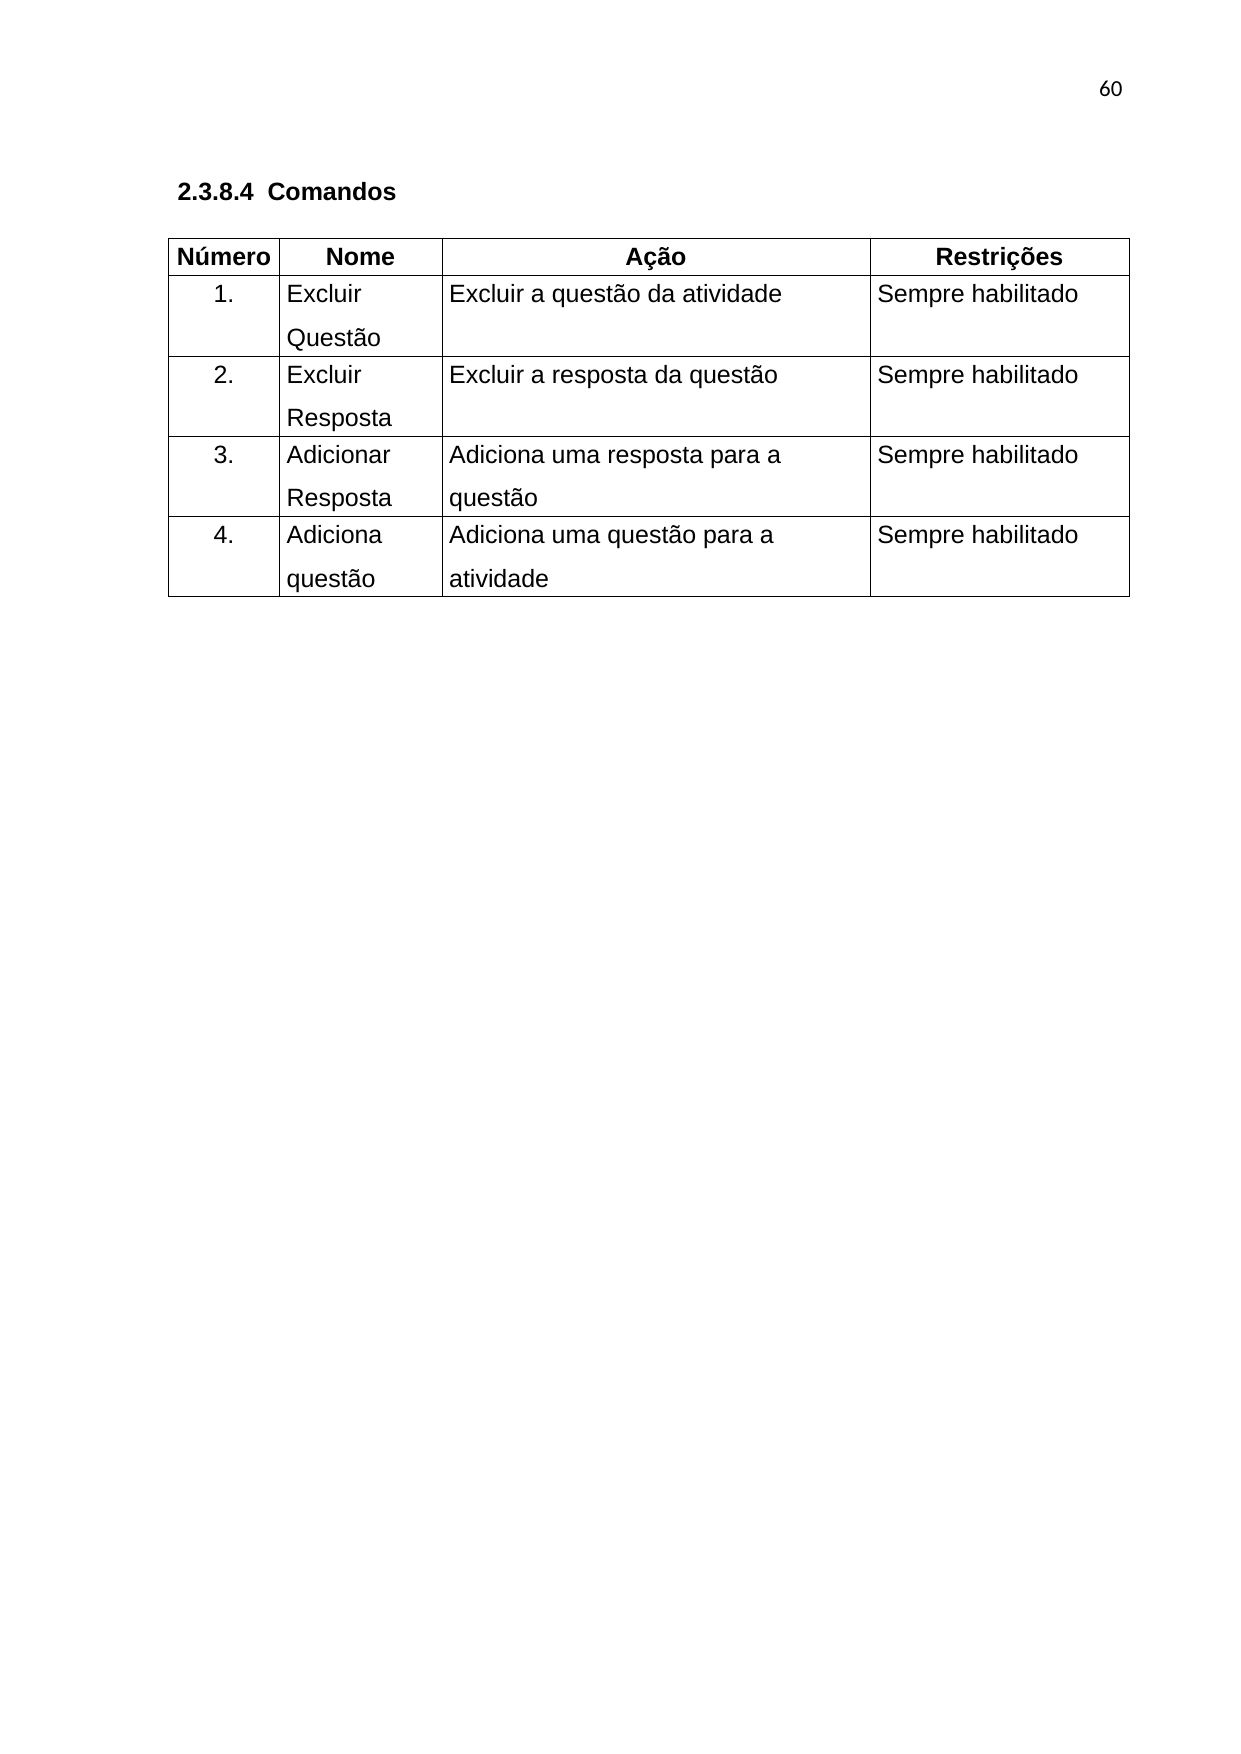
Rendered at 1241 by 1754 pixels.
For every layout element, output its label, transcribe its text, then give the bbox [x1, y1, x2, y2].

table_cell Sempre habilitado [871, 437, 1129, 516]
table_cell Excluir a resposta da questão [443, 357, 870, 436]
table_header Ação [443, 239, 870, 275]
table_cell [169, 517, 279, 596]
table_cell Sempre habilitado [871, 276, 1129, 356]
table_cell [169, 357, 279, 436]
table_cell Adiciona questão [280, 517, 442, 596]
table_cell Excluir Questão [280, 276, 442, 356]
table_cell Excluir a questão da atividade [443, 276, 870, 356]
subtitle Comandos [177, 177, 1122, 206]
table_cell Sempre habilitado [871, 357, 1129, 436]
table_header Restrições [871, 239, 1129, 275]
table_cell Excluir Resposta [280, 357, 442, 436]
table_cell [169, 276, 279, 356]
table_cell Sempre habilitado [871, 517, 1129, 596]
table_cell Adiciona uma resposta para a questão [443, 437, 870, 516]
table_cell [169, 437, 279, 516]
table_cell Adicionar Resposta [280, 437, 442, 516]
table_header Número [169, 239, 279, 275]
table_header Nome [280, 239, 442, 275]
table_cell Adiciona uma questão para a atividade [443, 517, 870, 596]
